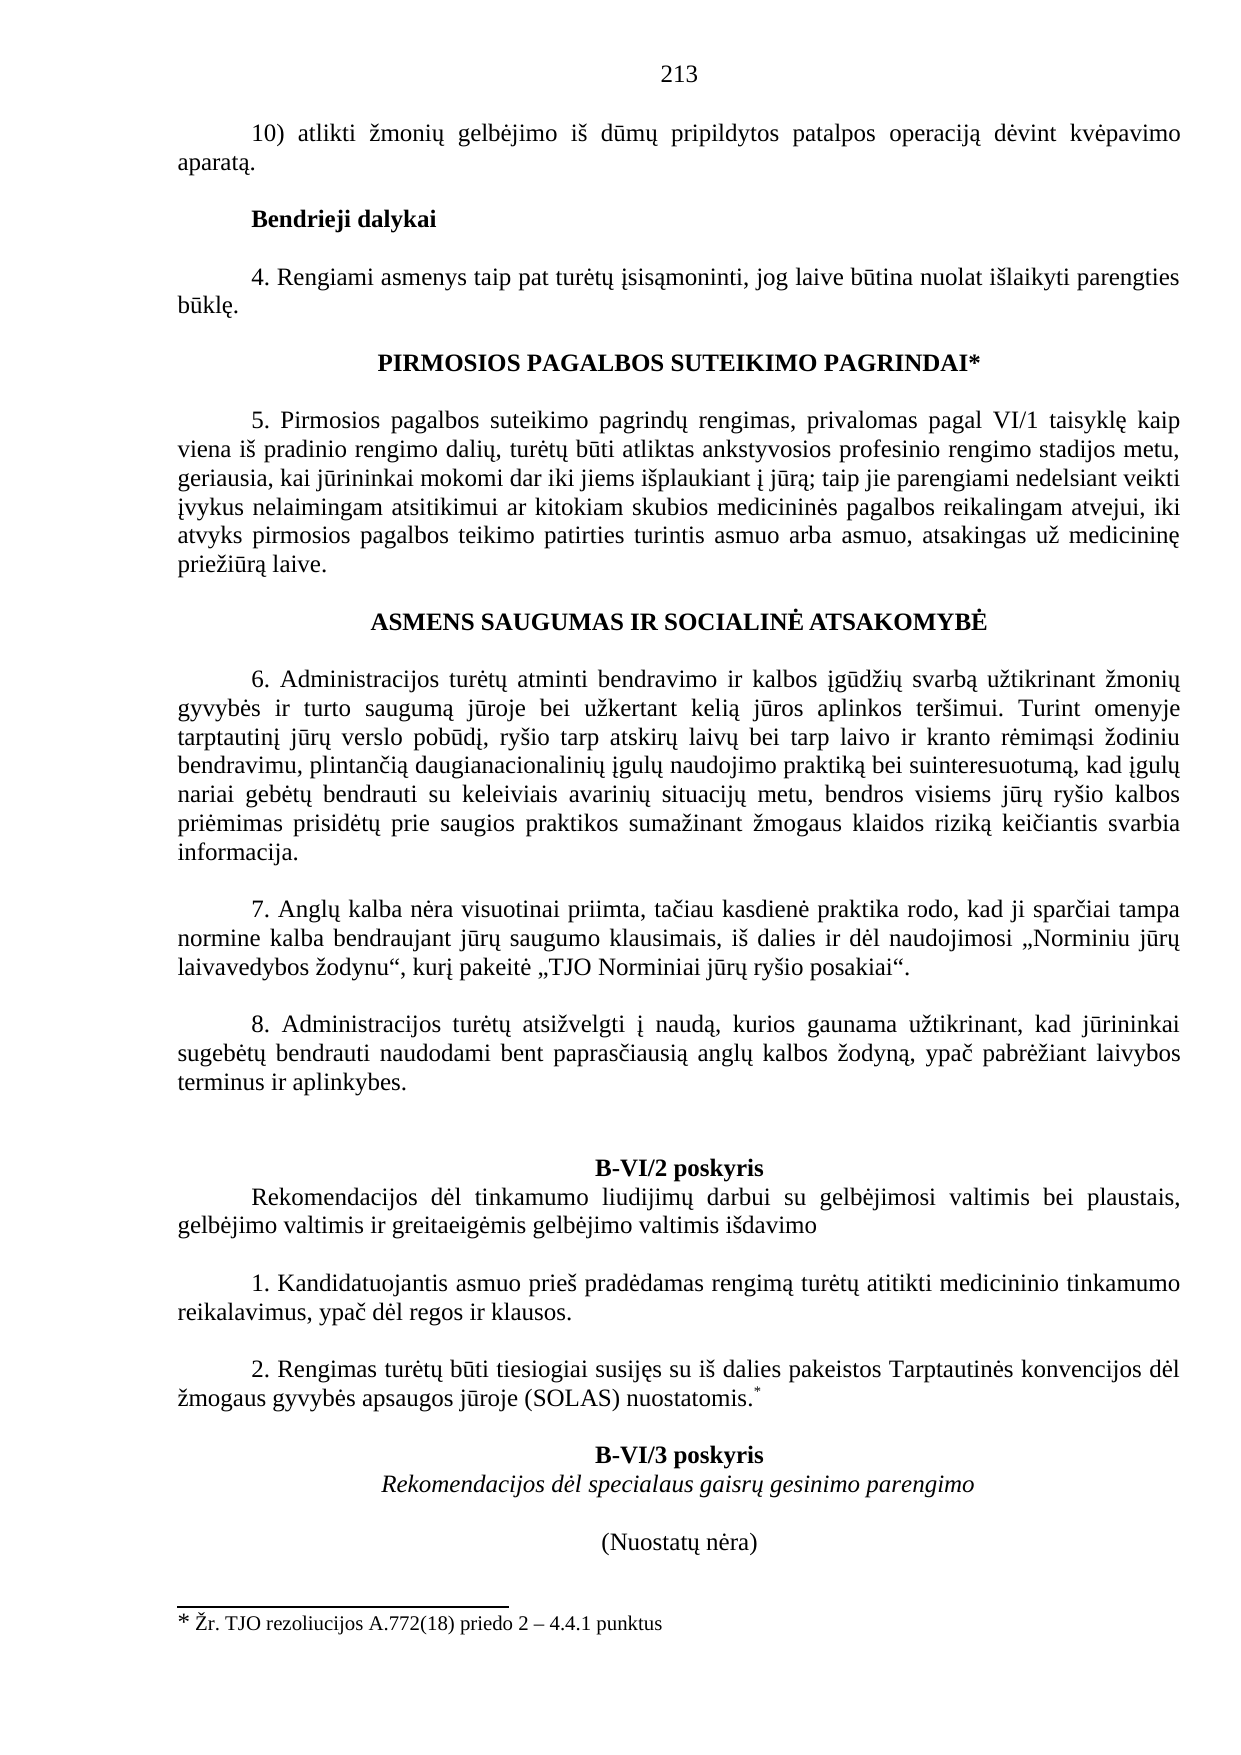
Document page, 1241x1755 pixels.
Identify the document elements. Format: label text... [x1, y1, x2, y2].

text 4. Rengiami asmenys taip pat turėtų įsisąmoninti, jog laive būtina nuolat išlaikyti parengties būklę. [177, 262, 1181, 319]
text Bendrieji dalykai [177, 204, 1181, 233]
text Rekomendacijos dėl specialaus gaisrų gesinimo parengimo [177, 1469, 1181, 1498]
text B-VI/3 poskyris [177, 1441, 1181, 1469]
text 2. Rengimas turėtų būti tiesiogiai susijęs su iš dalies pakeistos Tarptautinės konvencijos dėl žmogaus gyvybės apsaugos jūroje (SOLAS) nuostatomis. [177, 1354, 1181, 1412]
text (Nuostatų nėra) [177, 1527, 1181, 1556]
text Rekomendacijos dėl tinkamumo liudijimų darbui su gelbėjimosi valtimis bei plaustais, gelbėjimo valtimis ir greitaeigėmis gelbėjimo valtimis išdavimo [177, 1182, 1181, 1239]
text PIRMOSIOS PAGALBOS SUTEIKIMO PAGRINDAI* [177, 348, 1181, 377]
text ASMENS SAUGUMAS IR SOCIALINĖ ATSAKOMYBĖ [177, 607, 1181, 636]
text 5. Pirmosios pagalbos suteikimo pagrindų rengimas, privalomas pagal VI/1 taisyklę kaip viena iš pradinio rengimo dalių, turėtų būti atliktas ankstyvosios profesinio rengimo stadijos metu, geriausia, kai jūrininkai mokomi dar iki jiems išplaukiant į jūrą; taip jie parengiami nedelsiant veikti įvykus nelaimingam atsitikimui ar kitokiam skubios medicininės pagalbos reikalingam atvejui, iki atvyks pirmosios pagalbos teikimo patirties turintis asmuo arba asmuo, atsakingas už medicininę priežiūrą laive. [177, 406, 1181, 578]
text B-VI/2 poskyris [177, 1153, 1181, 1182]
text Žr. TJO rezoliucijos A.772(18) priedo 2 – 4.4.1 punktus [177, 1607, 1181, 1636]
text 10) atlikti žmonių gelbėjimo iš dūmų pripildytos patalpos operaciją dėvint kvėpavimo aparatą. [177, 118, 1181, 176]
text 1. Kandidatuojantis asmuo prieš pradėdamas rengimą turėtų atitikti medicininio tinkamumo reikalavimus, ypač dėl regos ir klausos. [177, 1268, 1181, 1326]
text 6. Administracijos turėtų atminti bendravimo ir kalbos įgūdžių svarbą užtikrinant žmonių gyvybės ir turto saugumą jūroje bei užkertant kelią jūros aplinkos teršimui. Turint omenyje tarptautinį jūrų verslo pobūdį, ryšio tarp atskirų laivų bei tarp laivo ir kranto rėmimąsi žodiniu bendravimu, plintančią daugianacionalinių įgulų naudojimo praktiką bei suinteresuotumą, kad įgulų nariai gebėtų bendrauti su keleiviais avarinių situacijų metu, bendros visiems jūrų ryšio kalbos priėmimas prisidėtų prie saugios praktikos sumažinant žmogaus klaidos riziką keičiantis svarbia informacija. [177, 664, 1181, 866]
text 7. Anglų kalba nėra visuotinai priimta, tačiau kasdienė praktika rodo, kad ji sparčiai tampa normine kalba bendraujant jūrų saugumo klausimais, iš dalies ir dėl naudojimosi „Norminiu jūrų laivavedybos žodynu“, kurį pakeitė „TJO Norminiai jūrų ryšio posakiai“. [177, 894, 1181, 981]
text 8. Administracijos turėtų atsižvelgti į naudą, kurios gaunama užtikrinant, kad jūrininkai sugebėtų bendrauti naudodami bent paprasčiausią anglų kalbos žodyną, ypač pabrėžiant laivybos terminus ir aplinkybes. [177, 1009, 1181, 1096]
